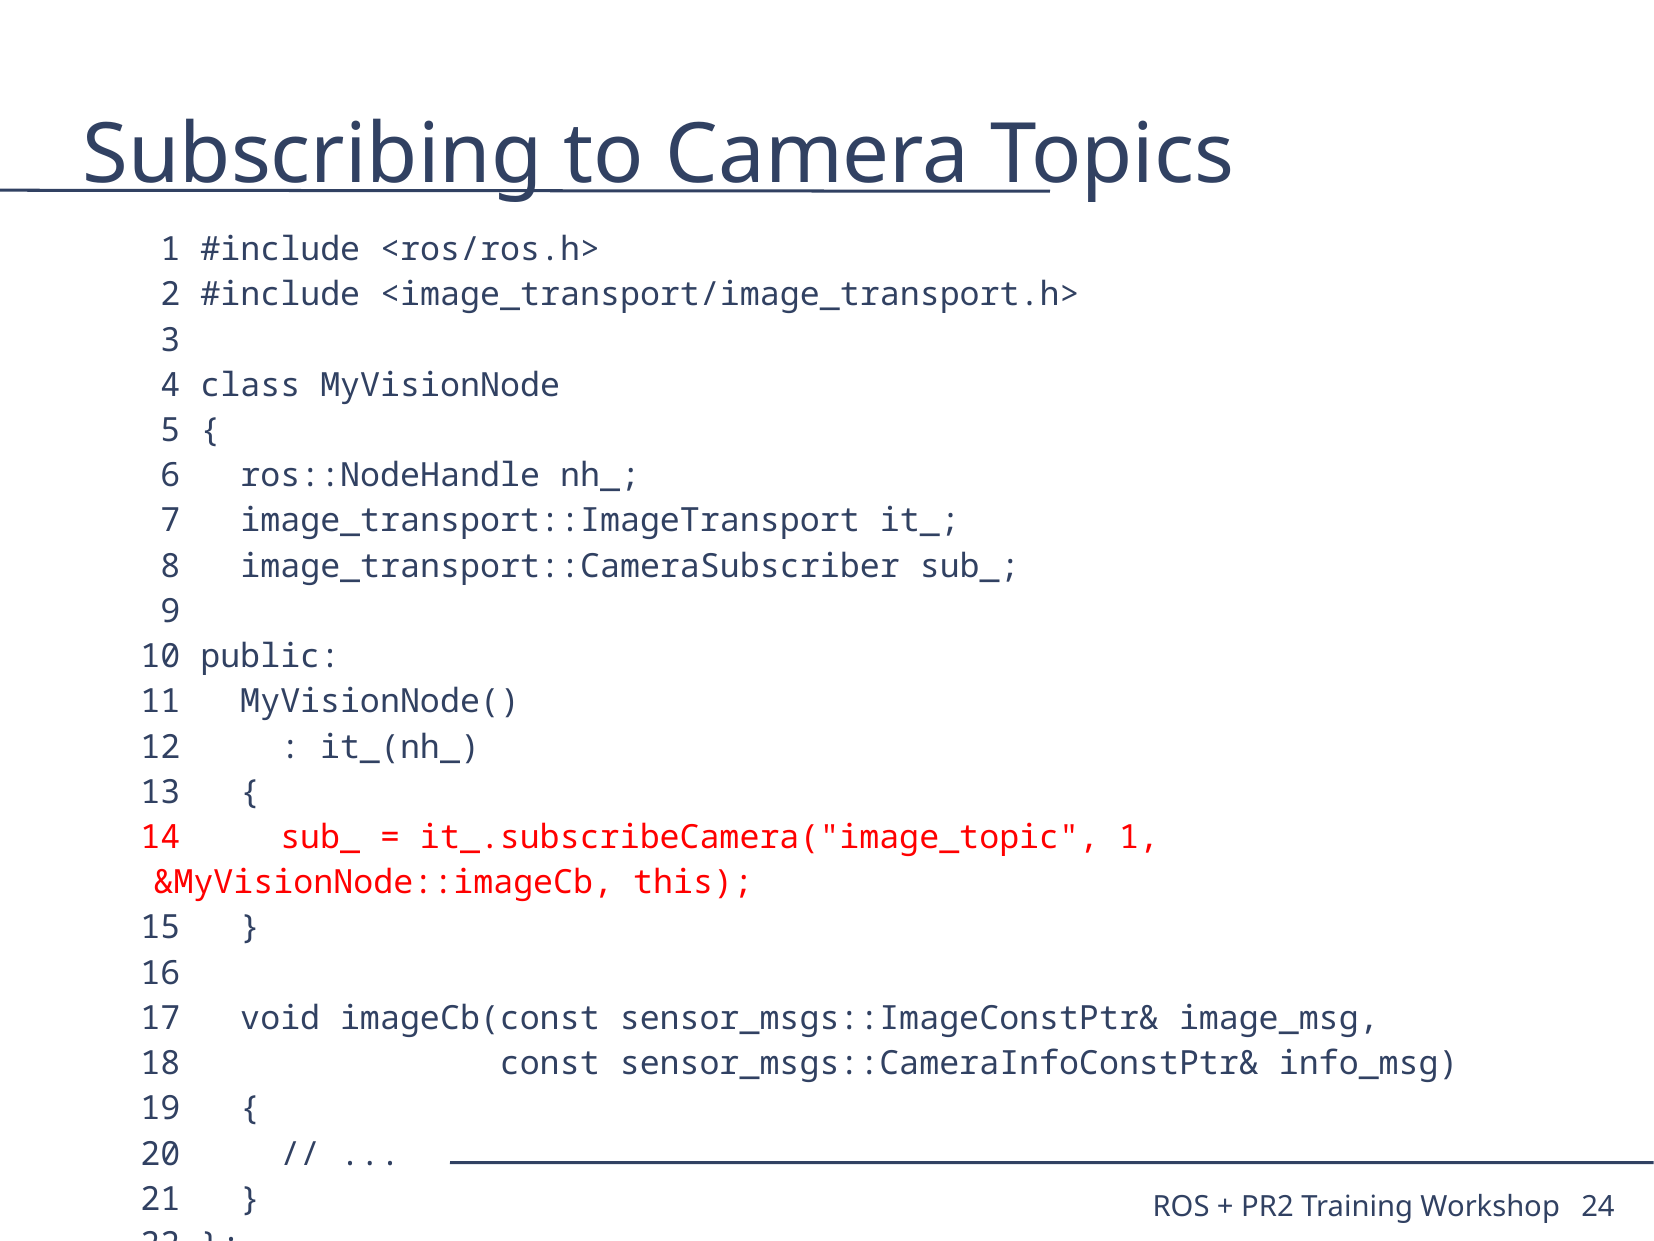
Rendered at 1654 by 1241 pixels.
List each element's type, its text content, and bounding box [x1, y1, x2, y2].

title Subscribing to Camera Topics [82, 75, 1571, 225]
list 1 #include <ros/ros.h> 2 #include <image_transport/image_transport.h> 3 4 class MyVisionNode 5 { 6 ros::NodeHandle nh_; 7 image_transport::ImageTransport it_; 8 image_transport::CameraSubscriber sub_; 9 10 public: 11 MyVisionNode() 12 : it_(nh_) 13 { 14 sub_ = it_.subscribeCamera("image_topic", 1, &MyVisionNode::imageCb, this); 15 } 16 17 void imageCb(const sensor_msgs::ImageConstPtr& image_msg, 18 const sensor_msgs::CameraInfoConstPtr& info_msg) 19 { 20 // ... 21 } 22 }; [82, 225, 1571, 1126]
